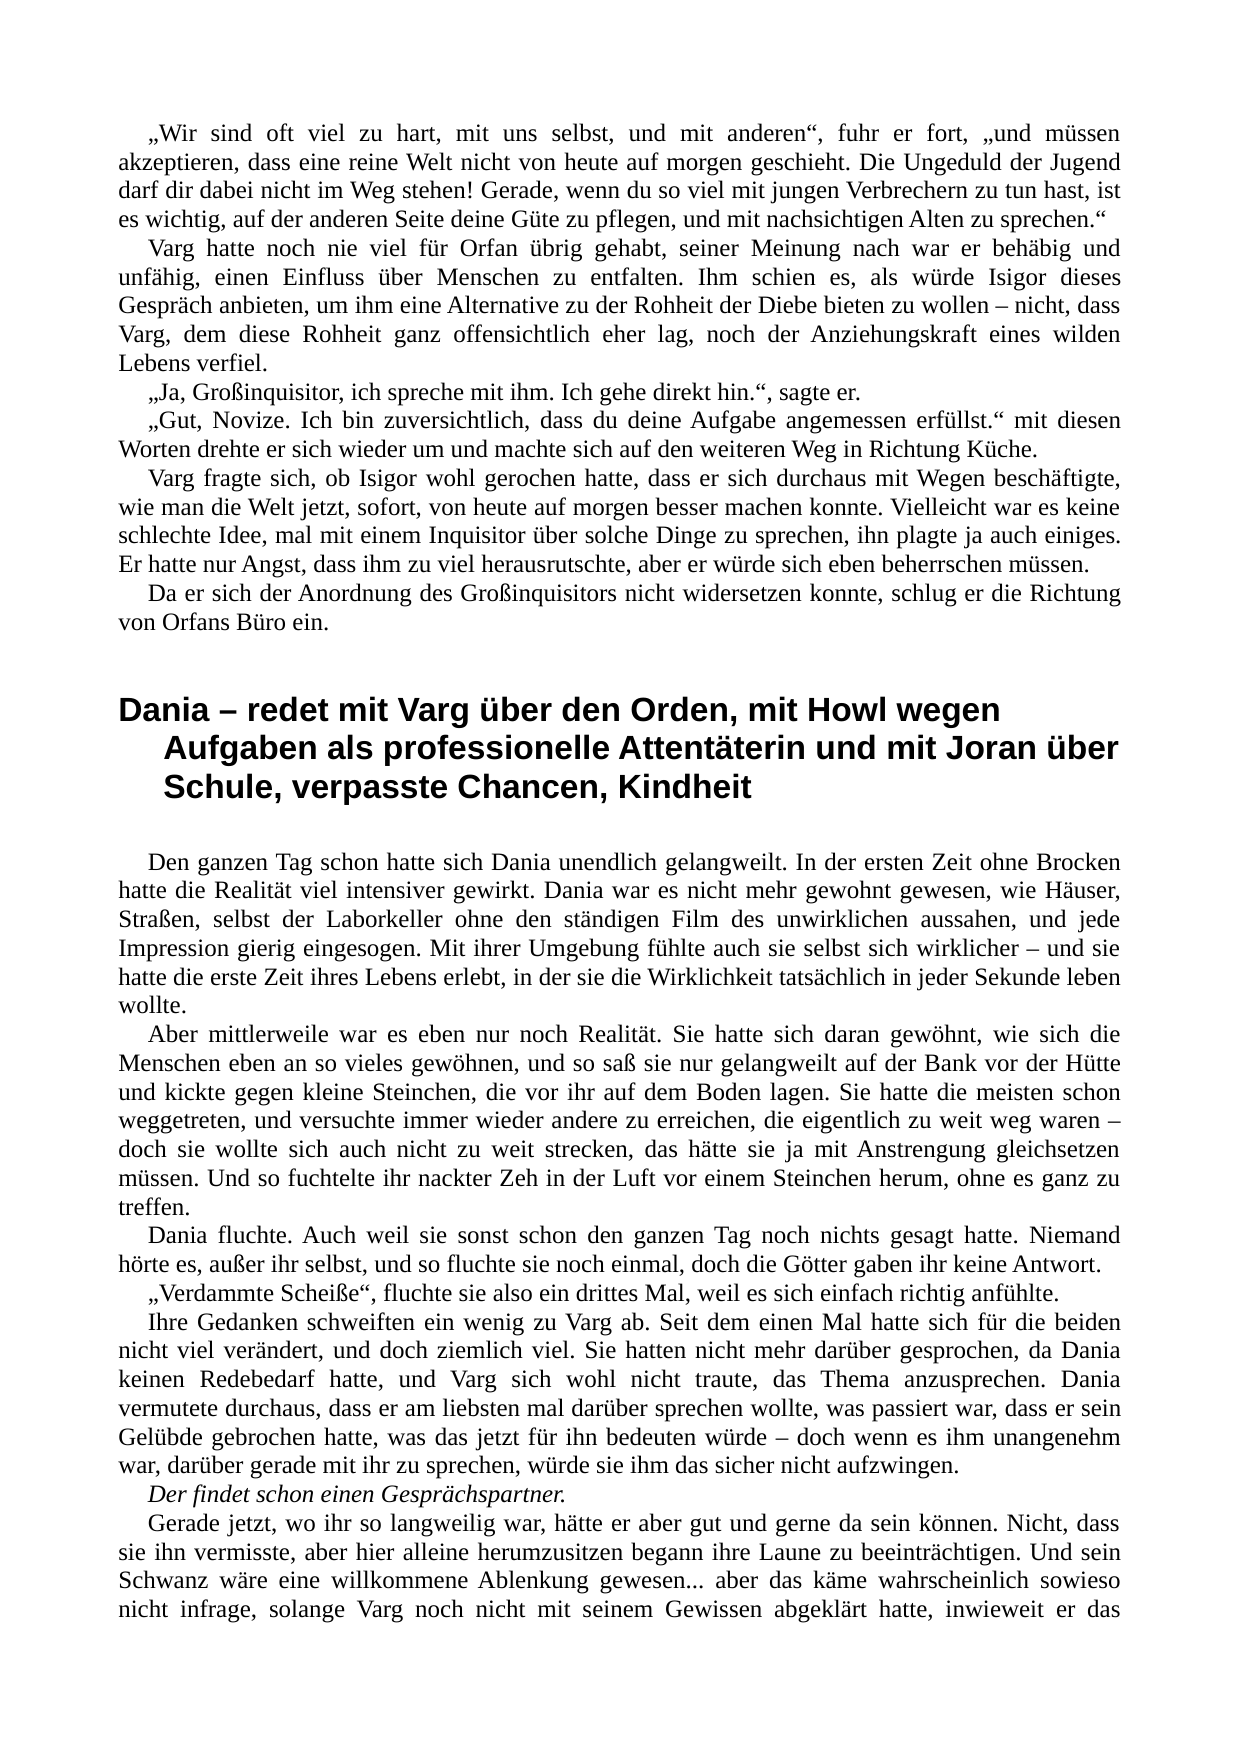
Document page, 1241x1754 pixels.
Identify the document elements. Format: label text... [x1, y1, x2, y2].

text „Gut, Novize. Ich bin zuversichtlich, dass du deine Aufgabe angemessen erfüllst.“ mit diesen Worten drehte er sich wieder um und machte sich auf den weiteren Weg in Richtung Küche. [118, 406, 1122, 463]
text Da er sich der Anordnung des Großinquisitors nicht widersetzen konnte, schlug er die Richtung von Orfans Büro ein. [118, 578, 1122, 636]
text Varg hatte noch nie viel für Orfan übrig gehabt, seiner Meinung nach war er behäbig und unfähig, einen Einfluss über Menschen zu entfalten. Ihm schien es, als würde Isigor dieses Gespräch anbieten, um ihm eine Alternative zu der Rohheit der Diebe bieten zu wollen – nicht, dass Varg, dem diese Rohheit ganz offensichtlich eher lag, noch der Anziehungskraft eines wilden Lebens verfiel. [118, 233, 1122, 377]
text Den ganzen Tag schon hatte sich Dania unendlich gelangweilt. In der ersten Zeit ohne Brocken hatte die Realität viel intensiver gewirkt. Dania war es nicht mehr gewohnt gewesen, wie Häuser, Straßen, selbst der Laborkeller ohne den ständigen Film des unwirklichen aussahen, und jede Impression gierig eingesogen. Mit ihrer Umgebung fühlte auch sie selbst sich wirklicher – und sie hatte die erste Zeit ihres Lebens erlebt, in der sie die Wirklichkeit tatsächlich in jeder Sekunde leben wollte. [118, 847, 1122, 1019]
text „Verdammte Scheiße“, fluchte sie also ein drittes Mal, weil es sich einfach richtig anfühlte. [118, 1278, 1122, 1307]
text Varg fragte sich, ob Isigor wohl gerochen hatte, dass er sich durchaus mit Wegen beschäftigte, wie man die Welt jetzt, sofort, von heute auf morgen besser machen konnte. Vielleicht war es keine schlechte Idee, mal mit einem Inquisitor über solche Dinge zu sprechen, ihn plagte ja auch einiges. Er hatte nur Angst, dass ihm zu viel herausrutschte, aber er würde sich eben beherrschen müssen. [118, 463, 1122, 578]
text Aber mittlerweile war es eben nur noch Realität. Sie hatte sich daran gewöhnt, wie sich die Menschen eben an so vieles gewöhnen, und so saß sie nur gelangweilt auf der Bank vor der Hütte und kickte gegen kleine Steinchen, die vor ihr auf dem Boden lagen. Sie hatte die meisten schon weggetreten, und versuchte immer wieder andere zu erreichen, die eigentlich zu weit weg waren – doch sie wollte sich auch nicht zu weit strecken, das hätte sie ja mit Anstrengung gleichsetzen müssen. Und so fuchtelte ihr nackter Zeh in der Luft vor einem Steinchen herum, ohne es ganz zu treffen. [118, 1019, 1122, 1220]
text „Wir sind oft viel zu hart, mit uns selbst, und mit anderen“, fuhr er fort, „und müssen akzeptieren, dass eine reine Welt nicht von heute auf morgen geschieht. Die Ungeduld der Jugend darf dir dabei nicht im Weg stehen! Gerade, wenn du so viel mit jungen Verbrechern zu tun hast, ist es wichtig, auf der anderen Seite deine Güte zu pflegen, und mit nachsichtigen Alten zu sprechen.“ [118, 118, 1122, 233]
subtitle Dania – redet mit Varg über den Orden, mit Howl wegen Aufgaben als professionelle Attentäterin und mit Joran über Schule, verpasste Chancen, Kindheit [118, 689, 1122, 805]
text Der findet schon einen Gesprächspartner. [118, 1479, 1122, 1508]
text „Ja, Großinquisitor, ich spreche mit ihm. Ich gehe direkt hin.“, sagte er. [118, 377, 1122, 406]
text Ihre Gedanken schweiften ein wenig zu Varg ab. Seit dem einen Mal hatte sich für die beiden nicht viel verändert, und doch ziemlich viel. Sie hatten nicht mehr darüber gesprochen, da Dania keinen Redebedarf hatte, und Varg sich wohl nicht traute, das Thema anzusprechen. Dania vermutete durchaus, dass er am liebsten mal darüber sprechen wollte, was passiert war, dass er sein Gelübde gebrochen hatte, was das jetzt für ihn bedeuten würde – doch wenn es ihm unangenehm war, darüber gerade mit ihr zu sprechen, würde sie ihm das sicher nicht aufzwingen. [118, 1307, 1122, 1479]
text Dania fluchte. Auch weil sie sonst schon den ganzen Tag noch nichts gesagt hatte. Niemand hörte es, außer ihr selbst, und so fluchte sie noch einmal, doch die Götter gaben ihr keine Antwort. [118, 1220, 1122, 1278]
text Gerade jetzt, wo ihr so langweilig war, hätte er aber gut und gerne da sein können. Nicht, dass sie ihn vermisste, aber hier alleine herumzusitzen begann ihre Laune zu beeinträchtigen. Und sein Schwanz wäre eine willkommene Ablenkung gewesen... aber das käme wahrscheinlich sowieso nicht infrage, solange Varg noch nicht mit seinem Gewissen abgeklärt hatte, inwieweit er das [118, 1508, 1122, 1623]
